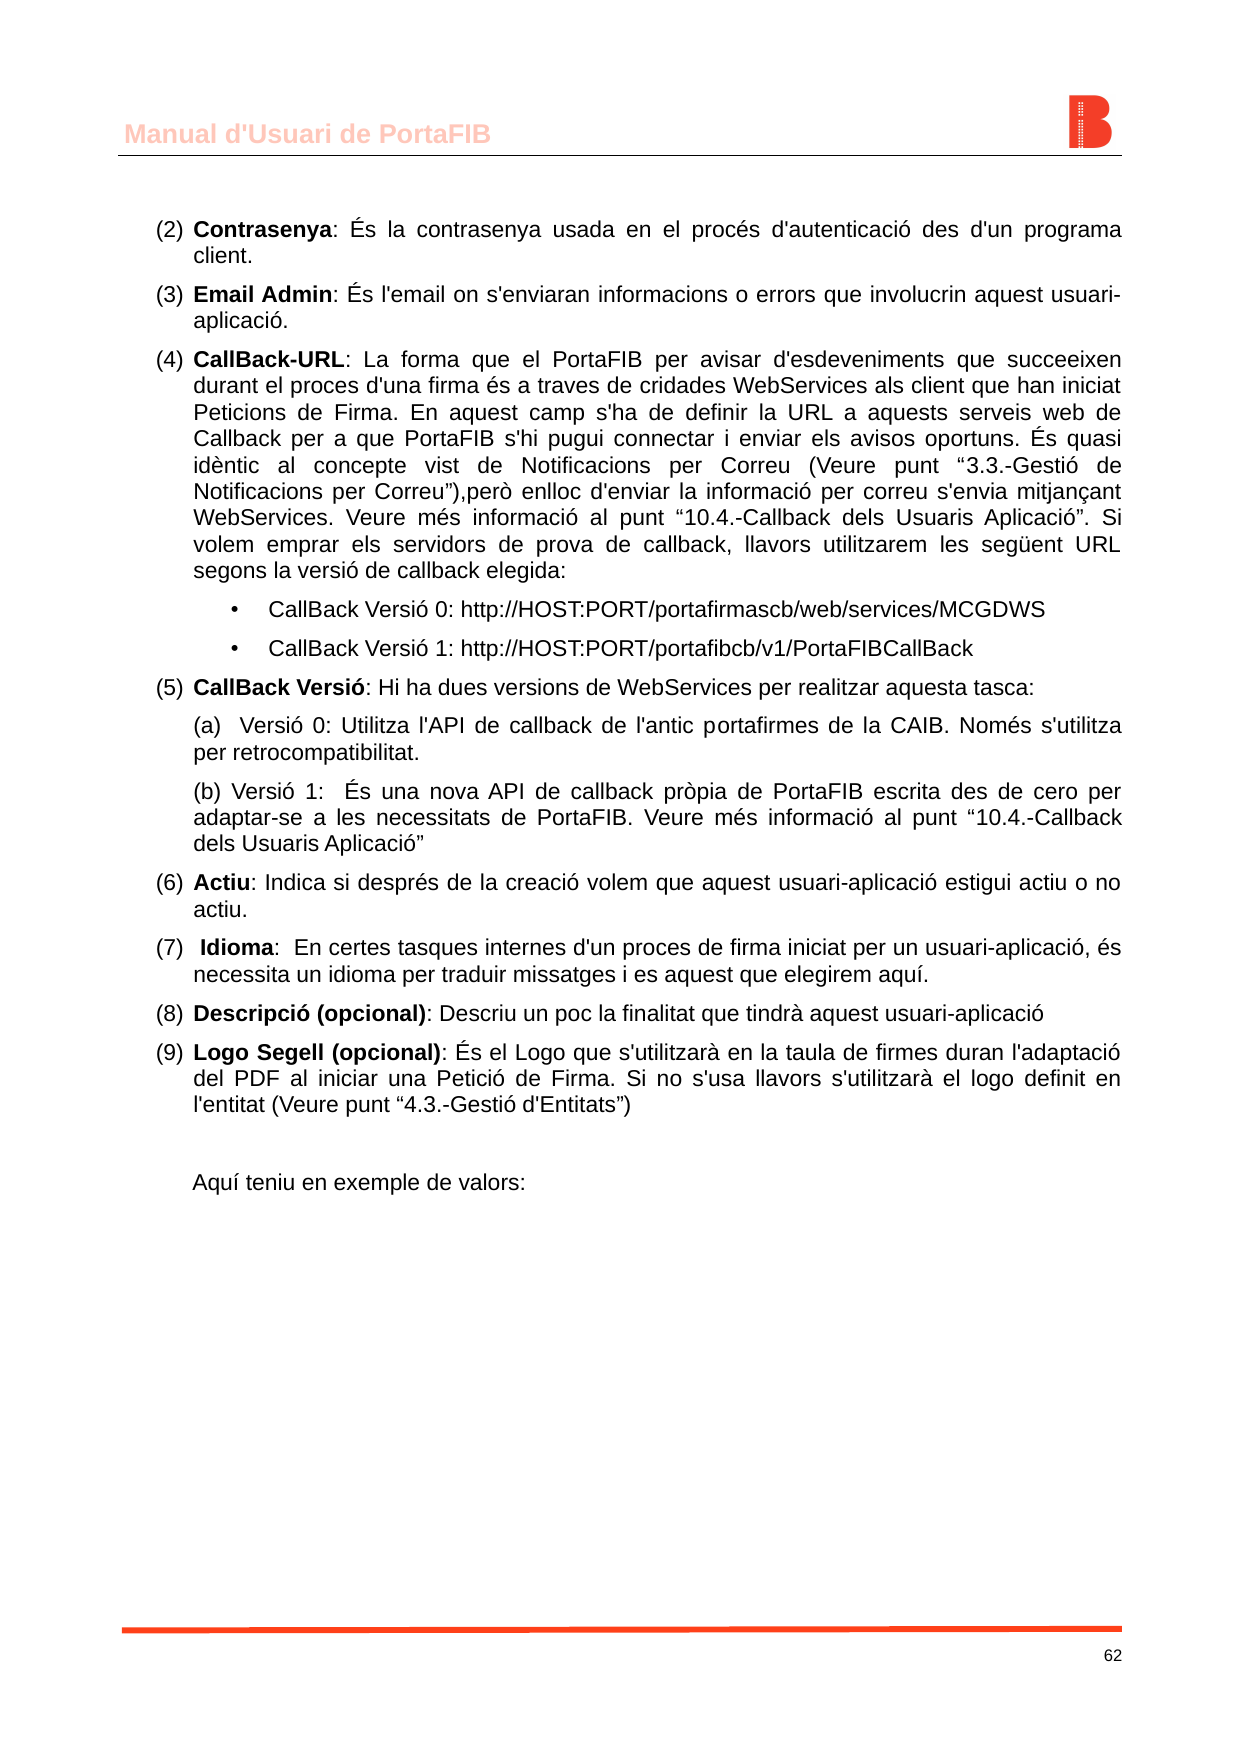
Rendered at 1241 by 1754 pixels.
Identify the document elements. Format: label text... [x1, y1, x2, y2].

list CallBack Versió 1: http://HOST:PORT/portafibcb/v1/PortaFIBCallBack [231, 635, 1122, 661]
list CallBack Versió 0: http://HOST:PORT/portafirmascb/web/services/MCGDWS [231, 596, 1122, 622]
list CallBack-URL: La forma que el PortaFIB per avisar d'esdeveniments que succeeixen durant el proces d'una firma és a traves de cridades WebServices als client que han iniciat Peticions de Firma. En aquest camp s'ha de definir la URL a aquests serveis web de Callback per a que PortaFIB s'hi pugui connectar i enviar els avisos oportuns. És quasi idèntic al concepte vist de Notificacions per Correu (Veure punt “3.3.-Gestió de Notificacions per Correu”),però enlloc d'enviar la informació per correu s'envia mitjançant WebServices. Veure més informació al punt “10.4.-Callback dels Usuaris Aplicació”. Si volem emprar els servidors de prova de callback, llavors utilitzarem les següent URL segons la versió de callback elegida: [156, 346, 1122, 583]
list Idioma: En certes tasques internes d'un proces de firma iniciat per un usuari-aplicació, és necessita un idioma per traduir missatges i es aquest que elegirem aquí. [156, 934, 1122, 987]
list Contrasenya: És la contrasenya usada en el procés d'autenticació des d'un programa client. [156, 216, 1122, 268]
list (a) Versió 0: Utilitza l'API de callback de l'antic portafirmes de la CAIB. Només s'utilitza per retrocompatibilitat. [156, 712, 1122, 765]
list Descripció (opcional): Descriu un poc la finalitat que tindrà aquest usuari-aplicació [156, 999, 1122, 1026]
picture [1063, 94, 1117, 150]
list Logo Segell (opcional): És el Logo que s'utilitzarà en la taula de firmes duran l'adaptació del PDF al iniciar una Petició de Firma. Si no s'usa llavors s'utilitzarà el logo definit en l'entitat (Veure punt “4.3.-Gestió d'Entitats”) [156, 1038, 1122, 1117]
list (b) Versió 1: És una nova API de callback pròpia de PortaFIB escrita des de cero per adaptar-se a les necessitats de PortaFIB. Veure més informació al punt “10.4.-Callback dels Usuaris Aplicació” [156, 778, 1122, 857]
text Aquí teniu en exemple de valors: [118, 1169, 1122, 1195]
list CallBack Versió: Hi ha dues versions de WebServices per realitzar aquesta tasca: [156, 673, 1122, 700]
list Email Admin: És l'email on s'enviaran informacions o errors que involucrin aquest usuari-aplicació. [156, 281, 1122, 334]
list Actiu: Indica si després de la creació volem que aquest usuari-aplicació estigui actiu o no actiu. [156, 869, 1122, 922]
